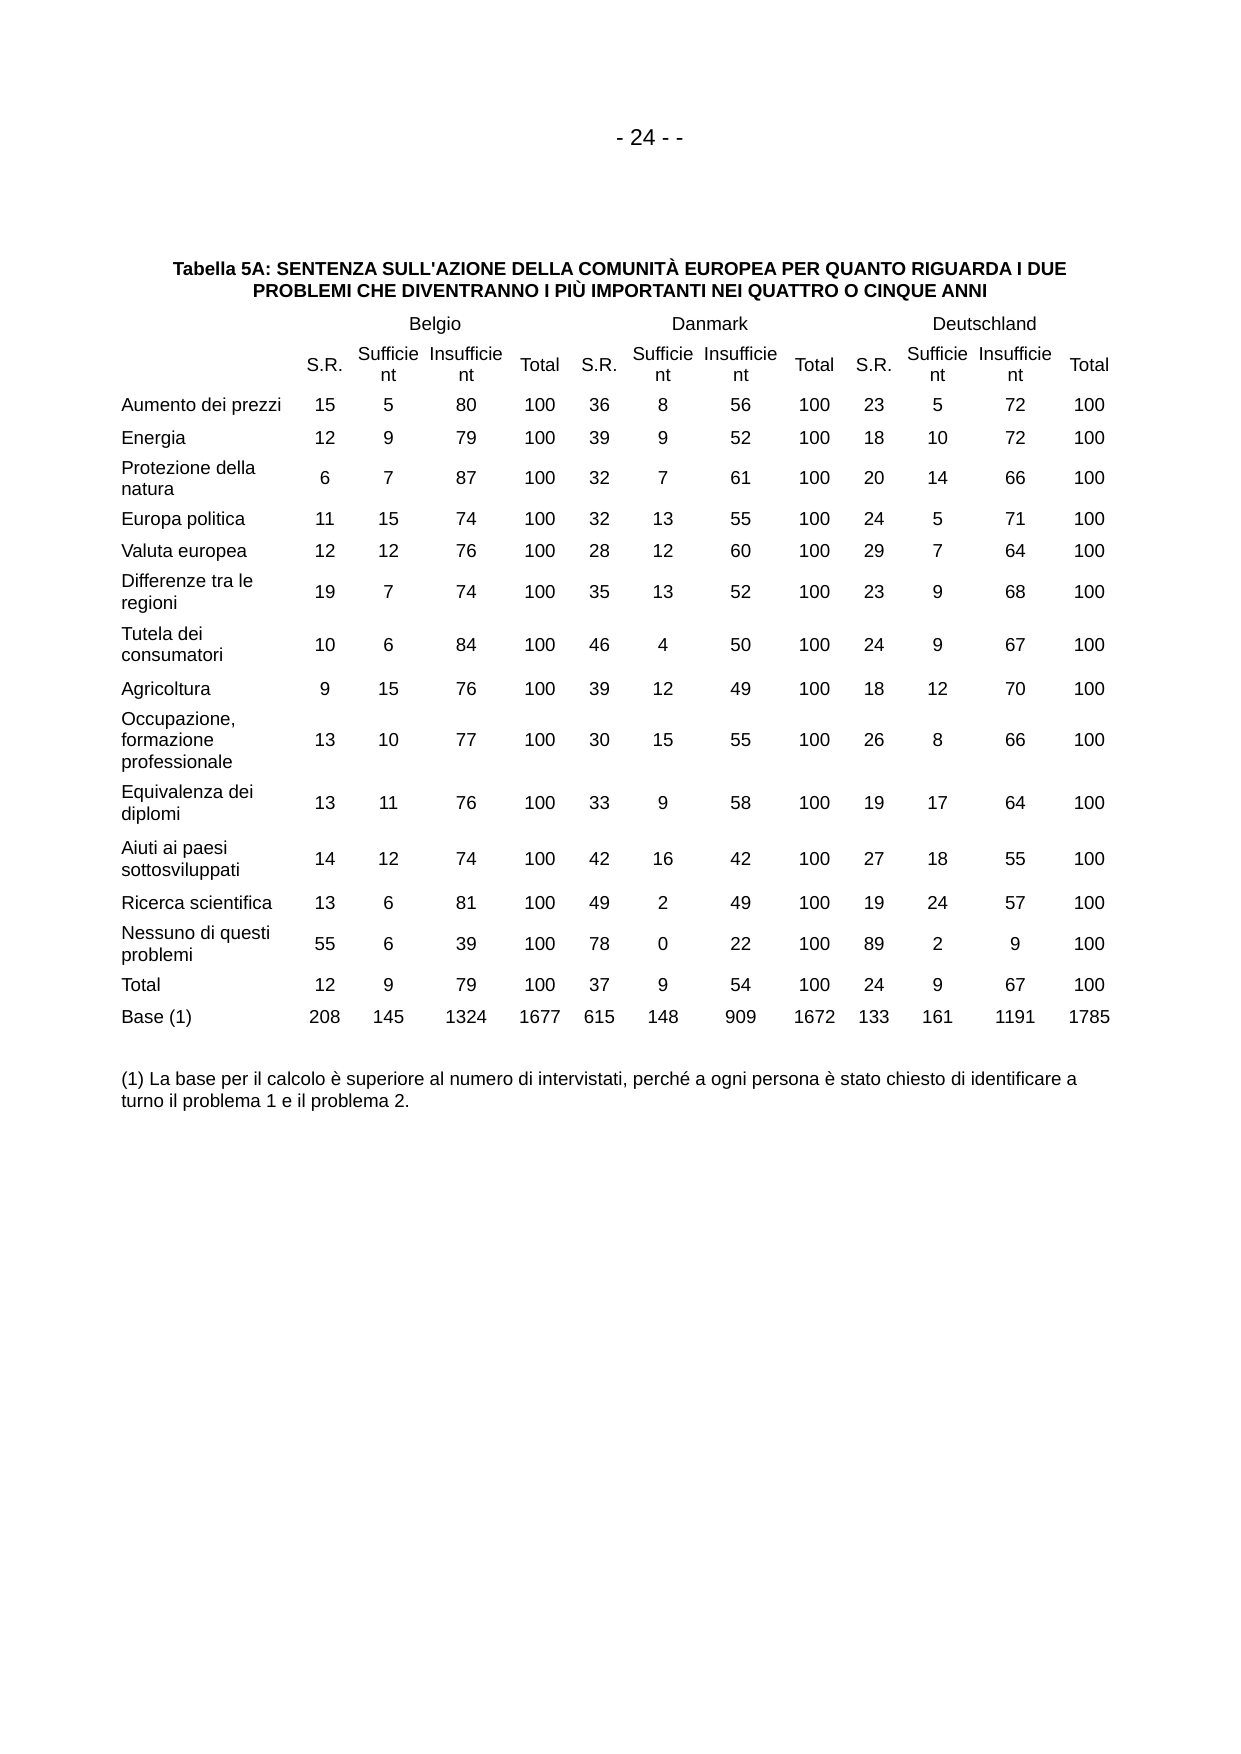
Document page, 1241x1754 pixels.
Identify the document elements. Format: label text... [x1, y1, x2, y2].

table_cell (1) La base per il calcolo è superiore al numero di intervistati, perché a ogni persona è stato chiesto di identificare a turno il problema 1 e il problema 2. [118, 1065, 1122, 1114]
table_cell 4 [626, 616, 699, 672]
table_cell [507, 1033, 572, 1065]
table_cell Total [782, 340, 847, 389]
table_cell 100 [782, 831, 847, 887]
table_cell 56 [700, 389, 782, 421]
table_cell 100 [507, 503, 572, 535]
table_cell Belgio [298, 308, 572, 340]
table_cell 33 [572, 775, 626, 831]
table_cell 7 [901, 535, 974, 567]
table_cell 55 [298, 919, 352, 968]
table_cell 100 [782, 887, 847, 919]
table_cell 100 [1056, 616, 1122, 672]
table_cell 12 [626, 672, 699, 704]
table_cell [782, 1033, 847, 1065]
table_cell 6 [352, 919, 425, 968]
table_cell 100 [507, 421, 572, 453]
table_cell 1785 [1056, 1000, 1122, 1033]
table_cell 72 [974, 389, 1056, 421]
table_cell 77 [425, 705, 507, 775]
table_cell Danmark [572, 308, 847, 340]
table_cell 50 [700, 616, 782, 672]
table_cell 1324 [425, 1000, 507, 1033]
table_cell Sufficient [901, 340, 974, 389]
table_cell Deutschland [847, 308, 1122, 340]
table_cell 52 [700, 567, 782, 616]
table_cell 67 [974, 968, 1056, 1000]
table_cell [118, 308, 298, 340]
table_cell Europa politica [118, 503, 298, 535]
table_cell Agricoltura [118, 672, 298, 704]
table_cell 208 [298, 1000, 352, 1033]
table_cell 39 [572, 672, 626, 704]
table_cell 9 [626, 421, 699, 453]
table_cell Aumento dei prezzi [118, 389, 298, 421]
table_cell [572, 1033, 626, 1065]
table_cell 148 [626, 1000, 699, 1033]
table_cell 13 [626, 567, 699, 616]
table_cell 12 [626, 535, 699, 567]
table_cell 27 [847, 831, 901, 887]
table_cell 55 [974, 831, 1056, 887]
table_cell 52 [700, 421, 782, 453]
table_cell 100 [507, 968, 572, 1000]
table_cell Protezione della natura [118, 454, 298, 502]
table_cell 100 [1056, 705, 1122, 775]
table_cell 100 [507, 389, 572, 421]
table_cell 19 [847, 775, 901, 831]
table_cell 49 [700, 887, 782, 919]
table_cell 100 [782, 919, 847, 968]
table_cell 89 [847, 919, 901, 968]
table_cell 14 [298, 831, 352, 887]
table_cell 54 [700, 968, 782, 1000]
table_cell 5 [901, 389, 974, 421]
table_cell Total [507, 340, 572, 389]
table_cell Sufficient [626, 340, 699, 389]
table_cell 100 [1056, 919, 1122, 968]
table_cell 22 [700, 919, 782, 968]
table_cell 42 [572, 831, 626, 887]
table_cell Tutela dei consumatori [118, 616, 298, 672]
table_cell 12 [298, 968, 352, 1000]
table_cell Total [118, 968, 298, 1000]
table_cell 133 [847, 1000, 901, 1033]
table_cell 100 [1056, 672, 1122, 704]
table_cell 909 [700, 1000, 782, 1033]
table_cell 9 [298, 672, 352, 704]
table_cell 55 [700, 503, 782, 535]
table_cell 8 [626, 389, 699, 421]
table_cell 11 [298, 503, 352, 535]
table_cell 100 [1056, 831, 1122, 887]
table_cell 39 [572, 421, 626, 453]
table_cell 68 [974, 567, 1056, 616]
table_cell 36 [572, 389, 626, 421]
table_cell 100 [782, 454, 847, 502]
table_cell 5 [901, 503, 974, 535]
table_cell 10 [298, 616, 352, 672]
table_cell [352, 1033, 425, 1065]
table_cell 12 [901, 672, 974, 704]
table_cell 100 [1056, 887, 1122, 919]
table_cell 18 [847, 421, 901, 453]
table_cell 80 [425, 389, 507, 421]
table_cell 9 [352, 421, 425, 453]
table_cell 28 [572, 535, 626, 567]
table_cell 9 [901, 968, 974, 1000]
table_cell 2 [901, 919, 974, 968]
table_cell 10 [352, 705, 425, 775]
table_cell 100 [782, 705, 847, 775]
table_cell 100 [782, 421, 847, 453]
table_cell 100 [507, 672, 572, 704]
table_cell 100 [1056, 535, 1122, 567]
table_cell [700, 1033, 782, 1065]
table_cell 76 [425, 672, 507, 704]
table_cell S.R. [847, 340, 901, 389]
table_cell 100 [1056, 454, 1122, 502]
table_cell 74 [425, 503, 507, 535]
table_cell [847, 1033, 901, 1065]
table_cell 9 [352, 968, 425, 1000]
table_cell 100 [507, 454, 572, 502]
table_cell 24 [847, 616, 901, 672]
table_cell 15 [352, 503, 425, 535]
table_cell [1056, 1033, 1122, 1065]
table_cell 16 [626, 831, 699, 887]
table_cell Occupazione, formazione professionale [118, 705, 298, 775]
table_cell 74 [425, 567, 507, 616]
table_cell 100 [507, 831, 572, 887]
table_cell 12 [298, 535, 352, 567]
table_cell 7 [352, 454, 425, 502]
table_cell 100 [782, 616, 847, 672]
table_cell 2 [626, 887, 699, 919]
table_cell 145 [352, 1000, 425, 1033]
table_cell 100 [1056, 968, 1122, 1000]
table_cell 100 [507, 775, 572, 831]
table_cell 13 [298, 775, 352, 831]
table_cell 64 [974, 775, 1056, 831]
table_cell 26 [847, 705, 901, 775]
table_cell 615 [572, 1000, 626, 1033]
table_cell 15 [352, 672, 425, 704]
table_cell 37 [572, 968, 626, 1000]
table_cell [118, 1033, 298, 1065]
table_cell 81 [425, 887, 507, 919]
table_cell 100 [1056, 775, 1122, 831]
table_cell 7 [352, 567, 425, 616]
table_cell 7 [626, 454, 699, 502]
table_cell 49 [700, 672, 782, 704]
table_cell 61 [700, 454, 782, 502]
table_cell 100 [782, 567, 847, 616]
table_cell 100 [782, 503, 847, 535]
table_cell 66 [974, 454, 1056, 502]
table_cell 100 [782, 389, 847, 421]
table_cell 13 [626, 503, 699, 535]
table_cell 6 [352, 887, 425, 919]
table_cell Differenze tra le regioni [118, 567, 298, 616]
table_cell Sufficient [352, 340, 425, 389]
table_cell 13 [298, 887, 352, 919]
table_cell 1191 [974, 1000, 1056, 1033]
table_cell 71 [974, 503, 1056, 535]
table_cell 49 [572, 887, 626, 919]
table_cell 19 [298, 567, 352, 616]
table_cell 100 [507, 919, 572, 968]
table_cell 15 [298, 389, 352, 421]
table_cell 6 [298, 454, 352, 502]
table_cell 66 [974, 705, 1056, 775]
table_cell 35 [572, 567, 626, 616]
table_cell 57 [974, 887, 1056, 919]
table_cell 76 [425, 775, 507, 831]
table_cell 9 [626, 775, 699, 831]
table_cell 30 [572, 705, 626, 775]
table_cell Insufficient [974, 340, 1056, 389]
table_cell 11 [352, 775, 425, 831]
table_cell 84 [425, 616, 507, 672]
table_cell 10 [901, 421, 974, 453]
table_cell 24 [847, 968, 901, 1000]
table_cell 100 [782, 968, 847, 1000]
table_cell 100 [507, 616, 572, 672]
table_cell Nessuno di questi problemi [118, 919, 298, 968]
table_cell 0 [626, 919, 699, 968]
table_cell 100 [782, 775, 847, 831]
table_cell 72 [974, 421, 1056, 453]
table_cell [974, 1033, 1056, 1065]
table_cell 78 [572, 919, 626, 968]
table_cell 6 [352, 616, 425, 672]
table_cell [425, 1033, 507, 1065]
table_cell 39 [425, 919, 507, 968]
table_cell 161 [901, 1000, 974, 1033]
table_cell [298, 1033, 352, 1065]
table_cell 55 [700, 705, 782, 775]
table_cell 100 [782, 672, 847, 704]
table_cell 87 [425, 454, 507, 502]
table_cell 15 [626, 705, 699, 775]
table_cell [118, 340, 298, 389]
table_cell Ricerca scientifica [118, 887, 298, 919]
table_cell 79 [425, 421, 507, 453]
table_cell 76 [425, 535, 507, 567]
table_cell 9 [974, 919, 1056, 968]
table_cell [626, 1033, 699, 1065]
table_cell 100 [507, 567, 572, 616]
table_cell 60 [700, 535, 782, 567]
table_cell 19 [847, 887, 901, 919]
table_cell 100 [507, 705, 572, 775]
table_cell 42 [700, 831, 782, 887]
table_cell 100 [1056, 567, 1122, 616]
table_cell 17 [901, 775, 974, 831]
table_cell 29 [847, 535, 901, 567]
table_cell 20 [847, 454, 901, 502]
table_cell 18 [847, 672, 901, 704]
table_cell 79 [425, 968, 507, 1000]
table_cell 24 [901, 887, 974, 919]
table_cell 23 [847, 389, 901, 421]
table_cell 9 [901, 616, 974, 672]
table_cell Energia [118, 421, 298, 453]
table_cell 64 [974, 535, 1056, 567]
table_cell 12 [352, 535, 425, 567]
table_cell 12 [298, 421, 352, 453]
table_cell 1672 [782, 1000, 847, 1033]
table_cell 100 [782, 535, 847, 567]
table_cell Equivalenza dei diplomi [118, 775, 298, 831]
table_cell 100 [507, 887, 572, 919]
table_cell 14 [901, 454, 974, 502]
table_cell 100 [1056, 503, 1122, 535]
table_cell 5 [352, 389, 425, 421]
table_cell 18 [901, 831, 974, 887]
table_header Tabella 5A: SENTENZA SULL'AZIONE DELLA COMUNITÀ EUROPEA PER QUANTO RIGUARDA I DUE PROBLEMI CHE DIVENTRANNO I PIÙ IMPORTANTI NEI QUATTRO O CINQUE ANNI [118, 252, 1122, 307]
table_cell 9 [901, 567, 974, 616]
table_cell 9 [626, 968, 699, 1000]
table_cell 100 [507, 535, 572, 567]
table_cell 32 [572, 454, 626, 502]
table_cell 1677 [507, 1000, 572, 1033]
table_cell 32 [572, 503, 626, 535]
table_cell 74 [425, 831, 507, 887]
table_cell 70 [974, 672, 1056, 704]
table_cell [901, 1033, 974, 1065]
table_cell Base (1) [118, 1000, 298, 1033]
table_cell 23 [847, 567, 901, 616]
table_cell Valuta europea [118, 535, 298, 567]
table_cell S.R. [572, 340, 626, 389]
table_cell 12 [352, 831, 425, 887]
table_cell Aiuti ai paesi sottosviluppati [118, 831, 298, 887]
table_cell Insufficient [425, 340, 507, 389]
table_cell 100 [1056, 421, 1122, 453]
table_cell 67 [974, 616, 1056, 672]
table_cell 46 [572, 616, 626, 672]
table_cell Total [1056, 340, 1122, 389]
table_cell 8 [901, 705, 974, 775]
table_cell Insufficient [700, 340, 782, 389]
table_cell S.R. [298, 340, 352, 389]
table_cell 100 [1056, 389, 1122, 421]
table_cell 24 [847, 503, 901, 535]
table_cell 13 [298, 705, 352, 775]
table_cell 58 [700, 775, 782, 831]
